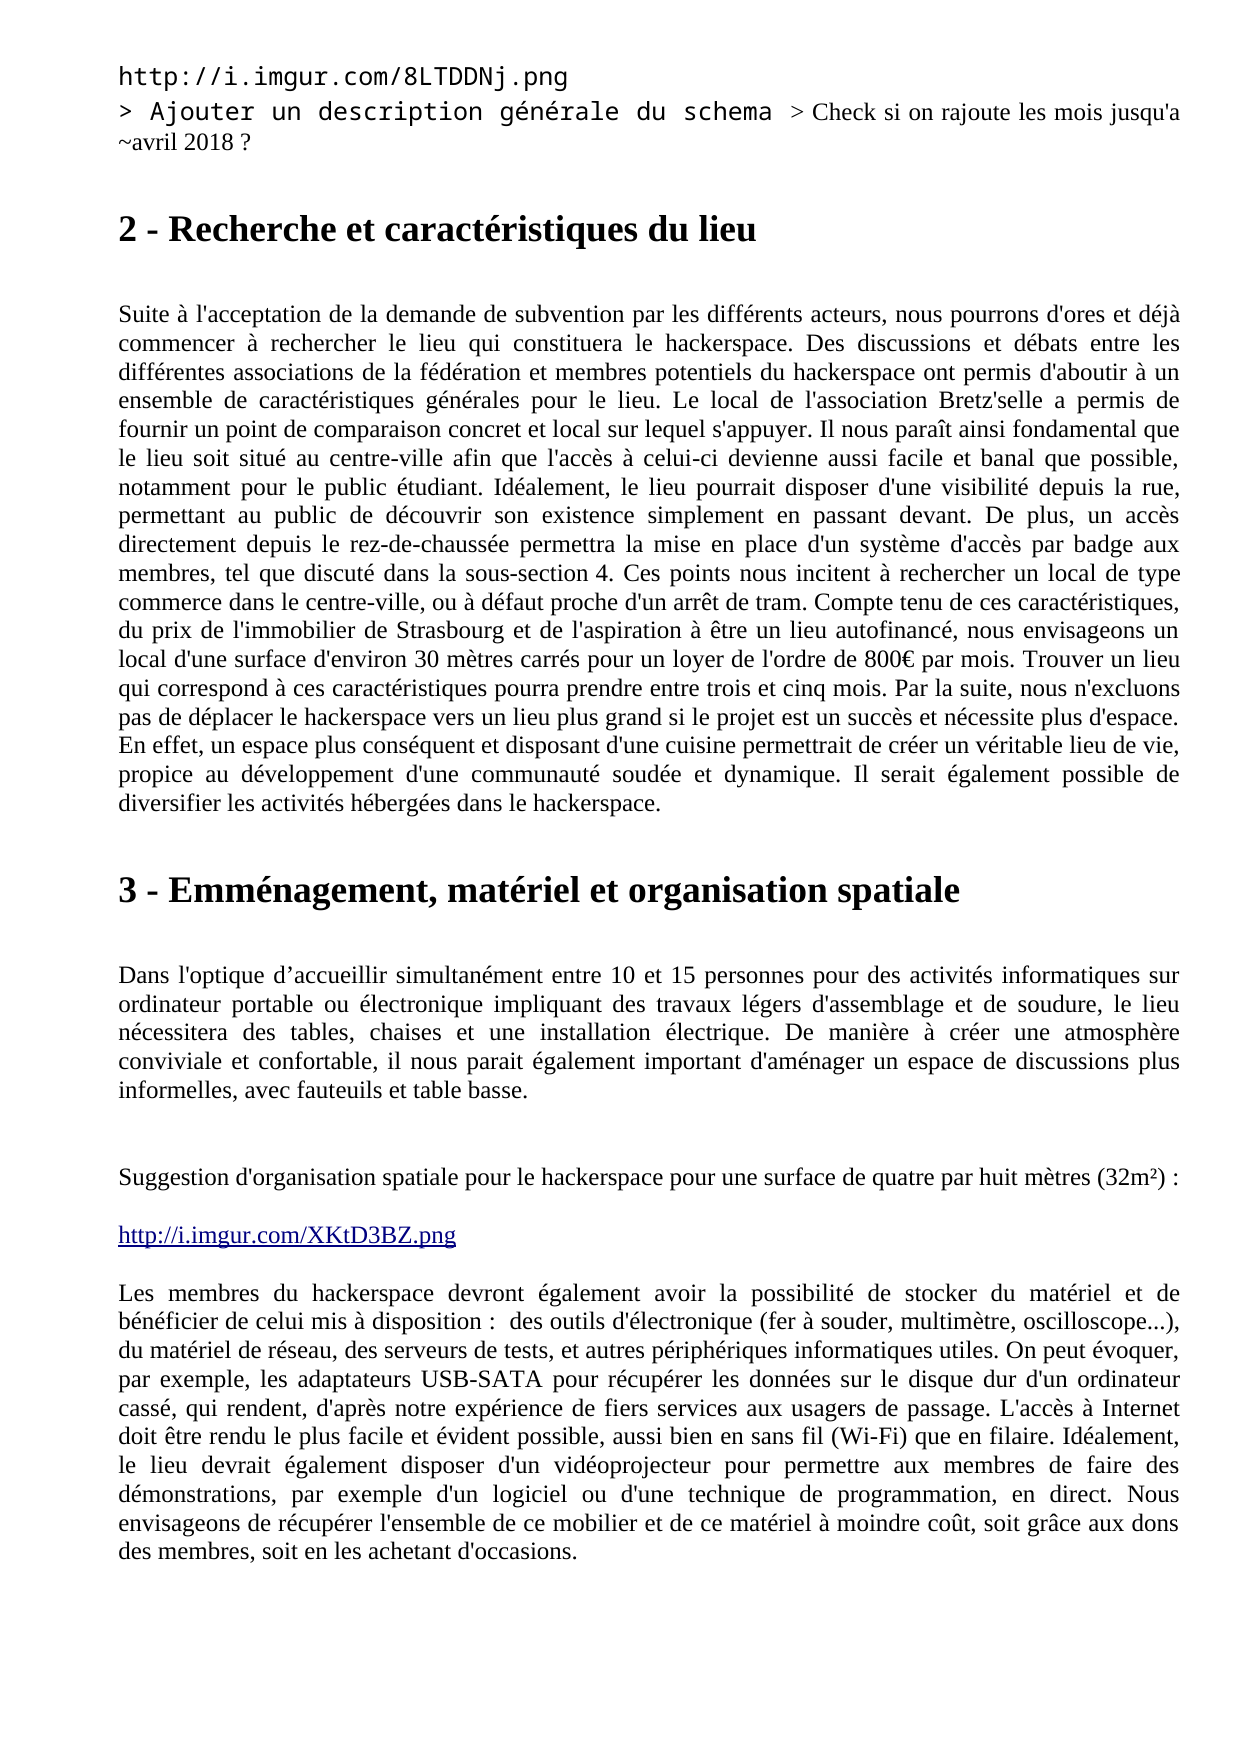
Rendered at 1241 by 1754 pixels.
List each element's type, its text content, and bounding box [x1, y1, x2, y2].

text Dans l'optique d’accueillir simultanément entre 10 et 15 personnes pour des activités informatiques sur ordinateur portable ou électronique impliquant des travaux légers d'assemblage et de soudure, le lieu nécessitera des tables, chaises et une installation électrique. De manière à créer une atmosphère conviviale et confortable, il nous parait également important d'aménager un espace de discussions plus informelles, avec fauteuils et table basse. [118, 931, 1181, 1104]
subtitle 3 - Emménagement, matériel et organisation spatiale [118, 867, 1181, 910]
subtitle 2 - Recherche et caractéristiques du lieu [118, 206, 1181, 249]
text http://i.imgur.com/XKtD3BZ.png Les membres du hackerspace devront également avoir la possibilité de stocker du matériel et de bénéficier de celui mis à disposition : des outils d'électronique (fer à souder, multimètre, oscilloscope...), du matériel de réseau, des serveurs de tests, et autres périphériques informatiques utiles. On peut évoquer, par exemple, les adaptateurs USB-SATA pour récupérer les données sur le disque dur d'un ordinateur cassé, qui rendent, d'après notre expérience de fiers services aux usagers de passage. L'accès à Internet doit être rendu le plus facile et évident possible, aussi bien en sans fil (Wi-Fi) que en filaire. Idéalement, le lieu devrait également disposer d'un vidéoprojecteur pour permettre aux membres de faire des démonstrations, par exemple d'un logiciel ou d'une technique de programmation, en direct. Nous envisageons de récupérer l'ensemble de ce mobilier et de ce matériel à moindre coût, soit grâce aux dons des membres, soit en les achetant d'occasions. [118, 1220, 1181, 1565]
text Suite à l'acceptation de la demande de subvention par les différents acteurs, nous pourrons d'ores et déjà commencer à rechercher le lieu qui constituera le hackerspace. Des discussions et débats entre les différentes associations de la fédération et membres potentiels du hackerspace ont permis d'aboutir à un ensemble de caractéristiques générales pour le lieu. Le local de l'association Bretz'selle a permis de fournir un point de comparaison concret et local sur lequel s'appuyer. Il nous paraît ainsi fondamental que le lieu soit situé au centre-ville afin que l'accès à celui-ci devienne aussi facile et banal que possible, notamment pour le public étudiant. Idéalement, le lieu pourrait disposer d'une visibilité depuis la rue, permettant au public de découvrir son existence simplement en passant devant. De plus, un accès directement depuis le rez-de-chaussée permettra la mise en place d'un système d'accès par badge aux membres, tel que discuté dans la sous-section 4. Ces points nous incitent à rechercher un local de type commerce dans le centre-ville, ou à défaut proche d'un arrêt de tram. Compte tenu de ces caractéristiques, du prix de l'immobilier de Strasbourg et de l'aspiration à être un lieu autofinancé, nous envisageons un local d'une surface d'environ 30 mètres carrés pour un loyer de l'ordre de 800€ par mois. Trouver un lieu qui correspond à ces caractéristiques pourra prendre entre trois et cinq mois. Par la suite, nous n'excluons pas de déplacer le hackerspace vers un lieu plus grand si le projet est un succès et nécessite plus d'espace. En effet, un espace plus conséquent et disposant d'une cuisine permettrait de créer un véritable lieu de vie, propice au développement d'une communauté soudée et dynamique. Il serait également possible de diversifier les activités hébergées dans le hackerspace. [118, 270, 1181, 817]
text http://i.imgur.com/8LTDDNj.png > Ajouter un description générale du schema > Check si on rajoute les mois jusqu'a ~avril 2018 ? [118, 59, 1181, 156]
text Suggestion d'organisation spatiale pour le hackerspace pour une surface de quatre par huit mètres (32m²) : [118, 1133, 1181, 1191]
